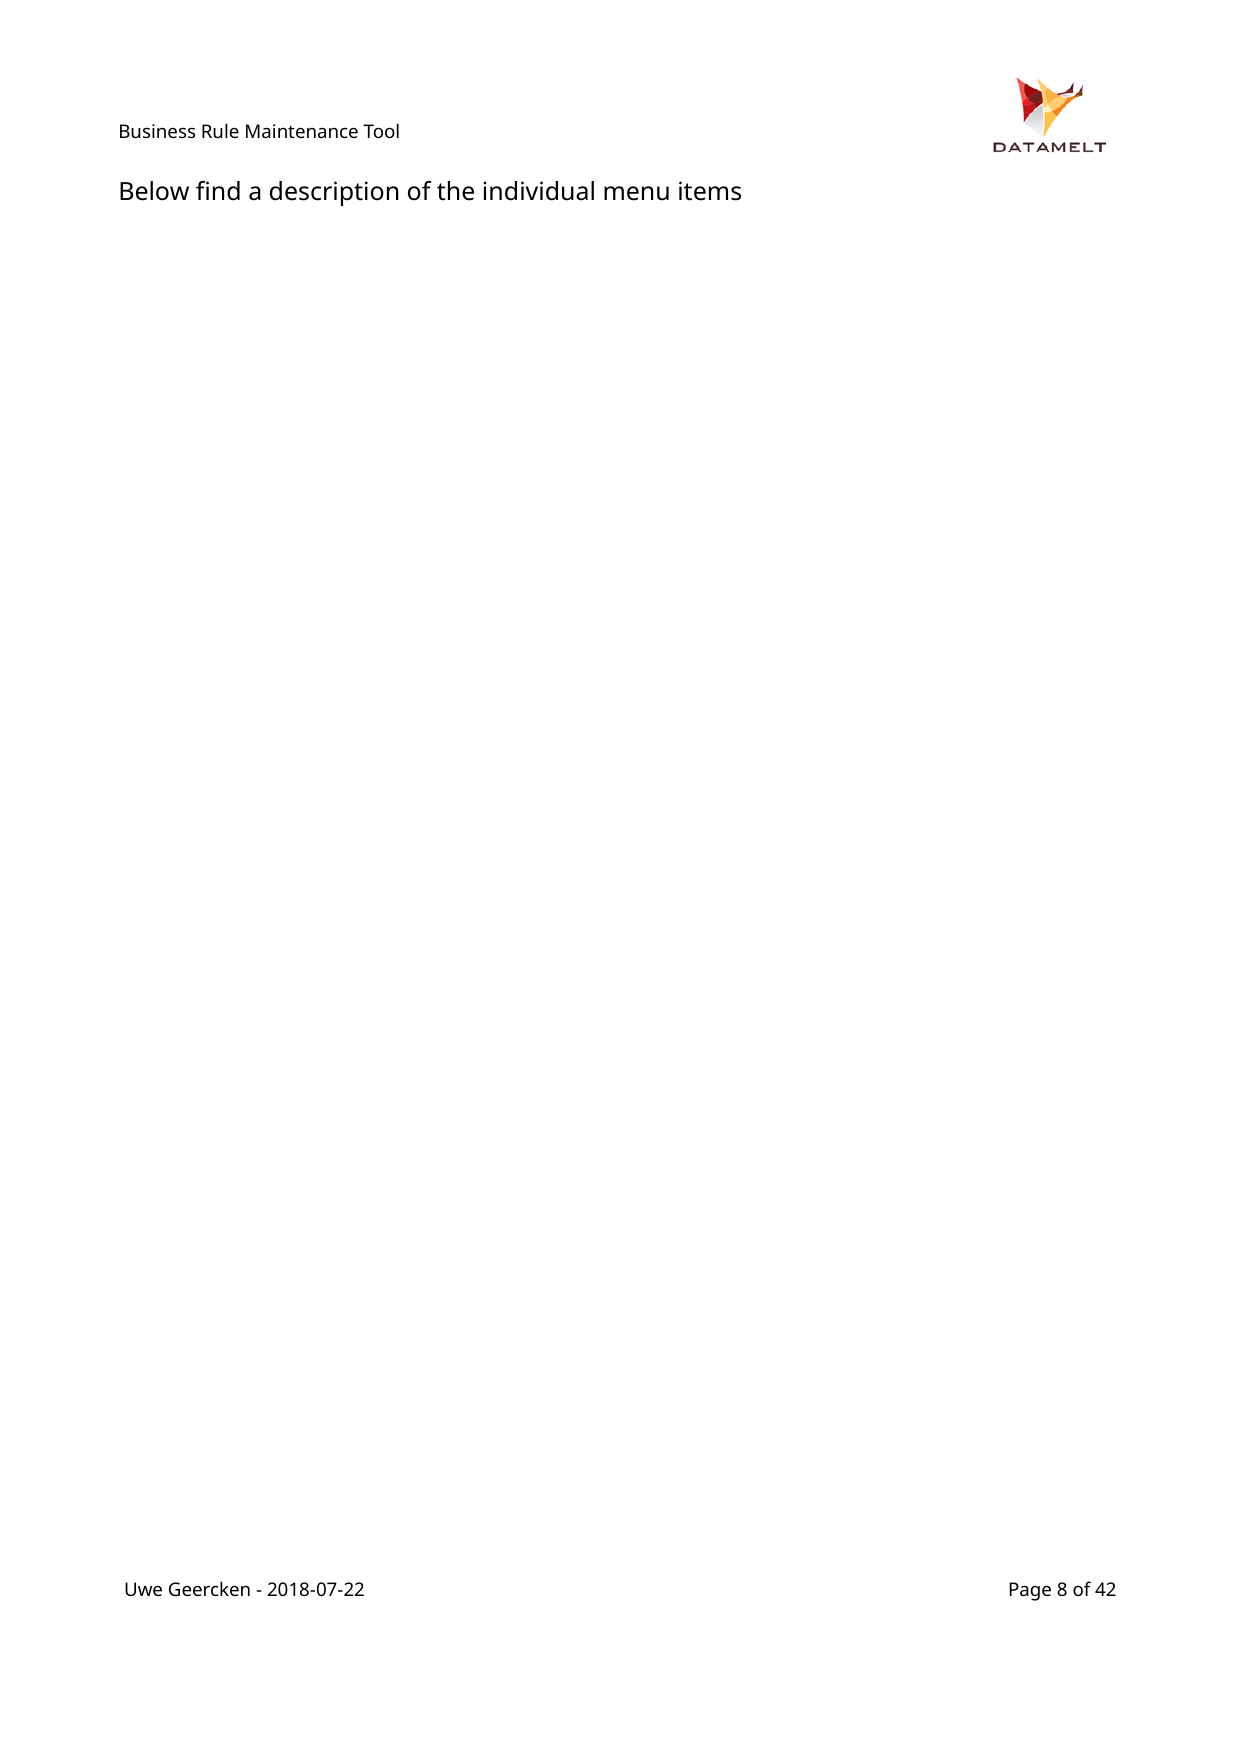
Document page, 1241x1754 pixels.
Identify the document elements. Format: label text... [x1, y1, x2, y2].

picture [992, 69, 1107, 160]
text Below find a description of the individual menu items [118, 173, 1122, 207]
